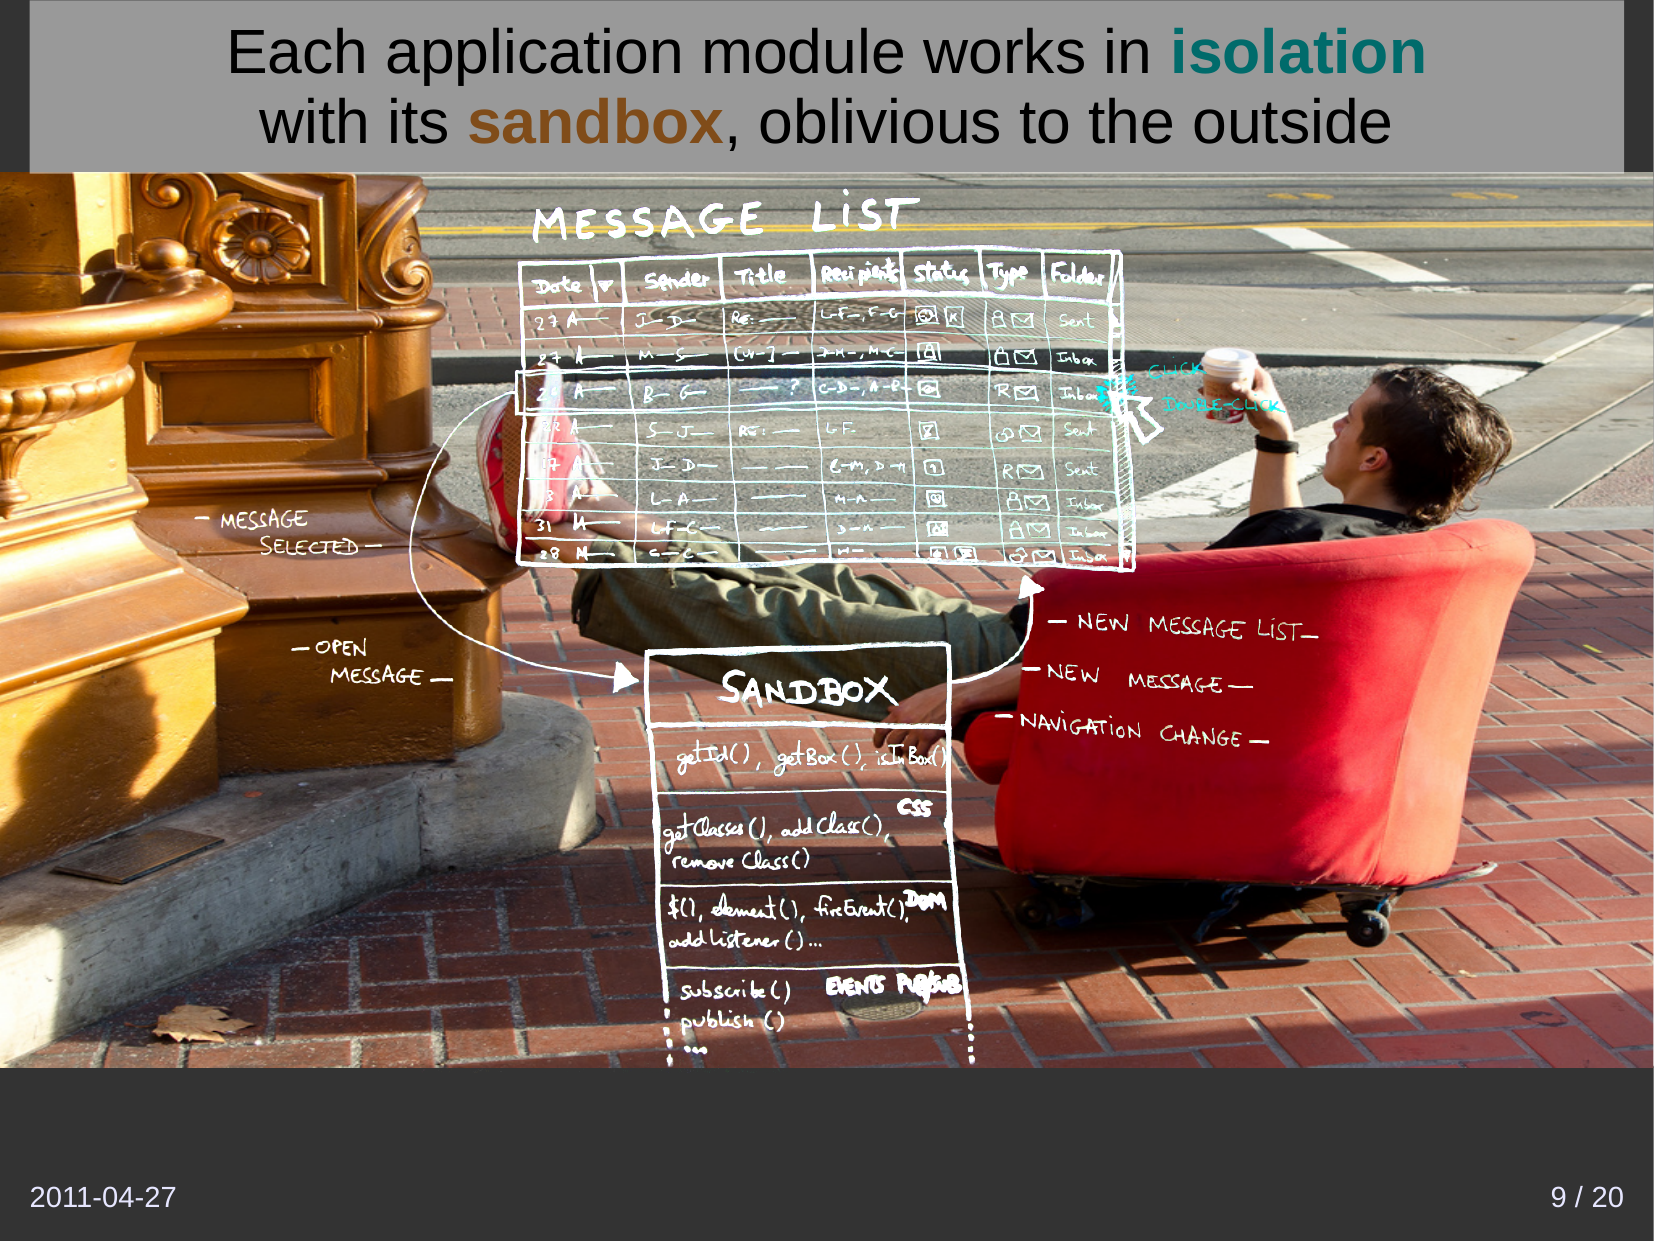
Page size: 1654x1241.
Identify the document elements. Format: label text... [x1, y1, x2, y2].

title Each application module works in isolation with its sandbox, oblivious to the outside [29, 0, 1625, 174]
picture [0, 0, 1654, 1241]
